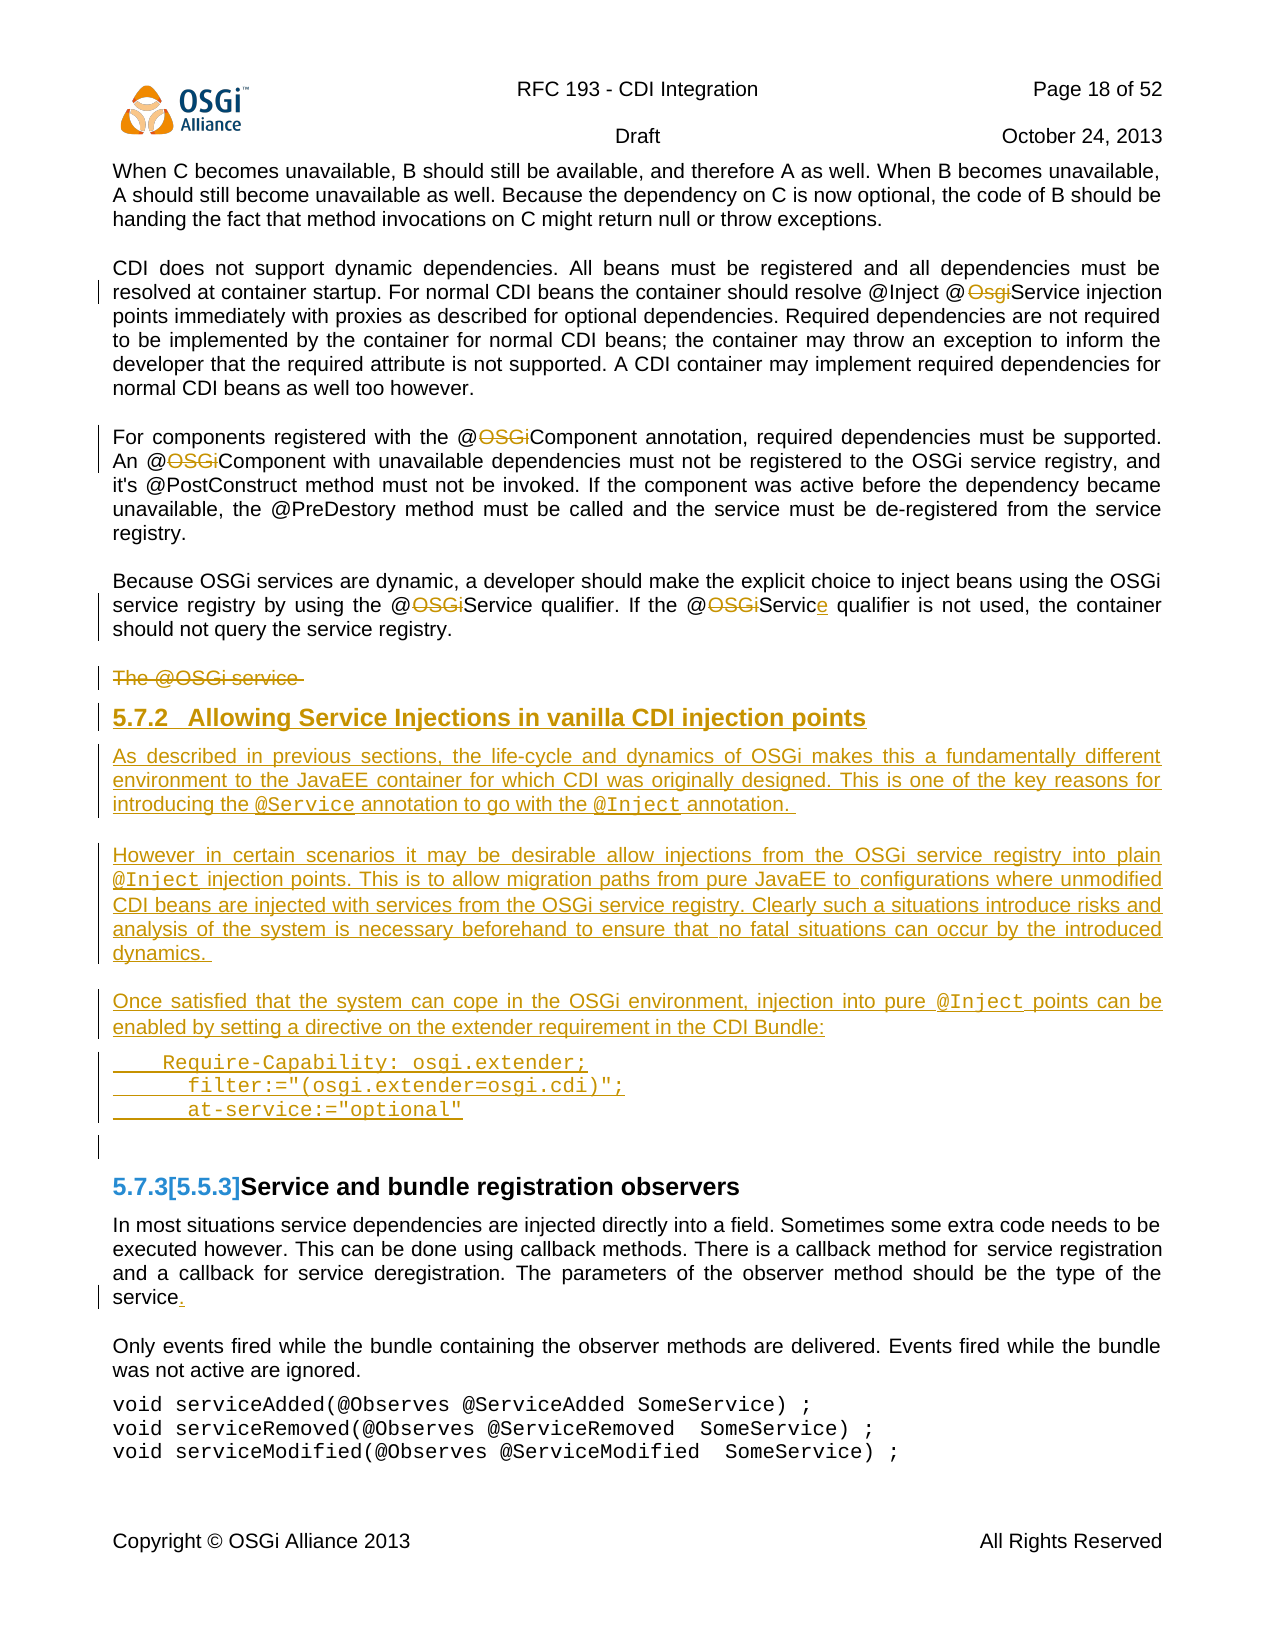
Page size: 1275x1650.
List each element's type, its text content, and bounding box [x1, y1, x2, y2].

text Only events fired while the bundle containing the observer methods are delivered. Events fired while the bundle was not active are ignored. [112, 1334, 1162, 1382]
picture [113, 78, 257, 142]
text introducing the @Service annotation to go with the @Inject annotation. [112, 790, 1162, 818]
text When C becomes unavailable, B should still be available, and therefore A as well. When B becomes unavailable, A should still become unavailable as well. Because the dependency on C is now optional, the code of B should be handing the fact that method invocations on C might return null or throw exceptions. [112, 159, 1162, 231]
text For components registered with the @Component annotation, required dependencies must be supported. An @Component with unavailable dependencies must not be registered to the OSGi service registry, and it's @PostConstruct method must not be invoked. If the component was active before the dependency became unavailable, the @PreDestory method must be called and the service must be de-registered from the service registry. [112, 424, 1162, 544]
text environment to the JavaEE container for which CDI was originally designed. This is one of the key reasons for [112, 766, 1162, 789]
text void serviceRemoved(@Observes @ServiceRemoved SomeService) ; [112, 1418, 1162, 1441]
text Because OSGi services are dynamic, a developer should make the explicit choice to inject beans using the OSGi service registry by using the @Service qualifier. If the @Service qualifier is not used, the container should not query the service registry. [112, 569, 1162, 641]
text CDI does not support dynamic dependencies. All beans must be registered and all dependencies must be resolved at container startup. For normal CDI beans the container should resolve @Inject @Service injection points immediately with proxies as described for optional dependencies. Required dependencies are not required to be implemented by the container for normal CDI beans; the container may throw an exception to inform the developer that the required attribute is not supported. A CDI container may implement required dependencies for normal CDI beans as well too however. [112, 256, 1162, 399]
subtitle Allowing Service Injections in vanilla CDI injection points [112, 703, 1162, 731]
text In most situations service dependencies are injected directly into a field. Sometimes some extra code needs to be executed however. This can be done using callback methods. There is a callback method for service registration and a callback for service deregistration. The parameters of the observer method should be the type of the service. [112, 1213, 1162, 1309]
subtitle Service and bundle registration observers [112, 1172, 1162, 1200]
text dynamics. [112, 938, 1162, 964]
text However in certain scenarios it may be desirable allow injections from the OSGi service registry into plain [112, 843, 1162, 864]
text @Inject injection points. This is to allow migration paths from pure JavaEE to configurations where unmodified CDI beans are injected with services from the OSGi service registry. Clearly such a situations introduce risks and [112, 865, 1162, 913]
text Require-Capability: osgi.extender; filter:="(osgi.extender=osgi.cdi)"; at-service:="optional" [112, 1052, 1162, 1123]
text analysis of the system is necessary beforehand to ensure that no fatal situations can occur by the introduced [112, 914, 1162, 937]
text void serviceAdded(@Observes @ServiceAdded SomeService) ; [112, 1394, 1162, 1418]
text Once satisfied that the system can cope in the OSGi environment, injection into pure @Inject points can be enabled by setting a directive on the extender requirement in the CDI Bundle: [112, 989, 1162, 1039]
text As described in previous sections, the life-cycle and dynamics of OSGi makes this a fundamentally different [112, 744, 1162, 765]
text void serviceModified(@Observes @ServiceModified SomeService) ; [112, 1441, 1162, 1465]
